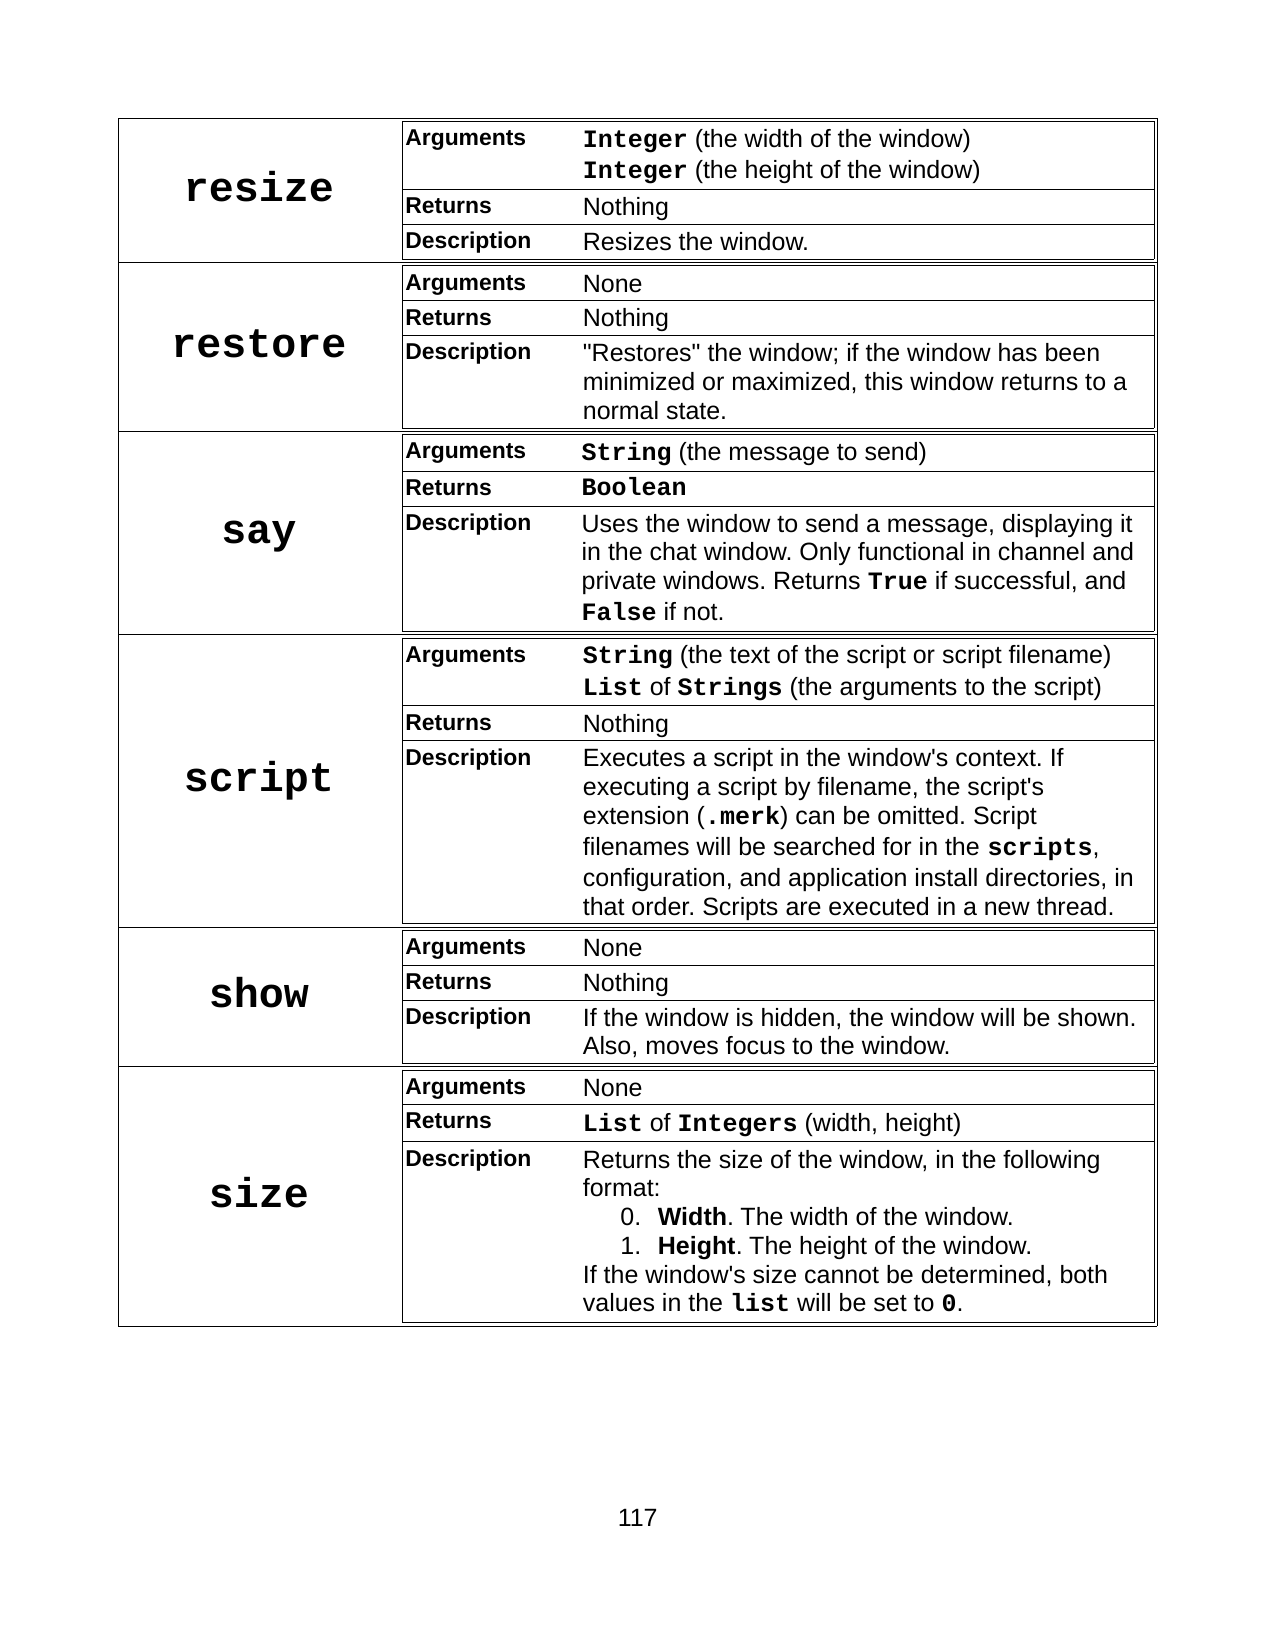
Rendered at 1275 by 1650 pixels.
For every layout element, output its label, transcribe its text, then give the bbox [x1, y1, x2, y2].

table_cell [399, 635, 1157, 927]
table_cell List of Integers (width, height) [580, 1105, 1154, 1141]
table_cell Nothing [580, 966, 1154, 999]
table_header Arguments [403, 122, 580, 189]
table_header Arguments [403, 266, 580, 300]
table_cell Description [403, 336, 580, 428]
table_cell Returns the size of the window, in the following format: Width. The width of the window. Height. The height of the window. If the window's size cannot be determined, both values in the list will be set to 0. [580, 1142, 1154, 1322]
table_cell Returns [403, 706, 580, 740]
table_cell script [119, 635, 399, 927]
table_header String (the text of the script or script filename) List of Strings (the arguments to the script) [580, 639, 1154, 705]
table_cell Description [403, 741, 580, 923]
table_cell show [119, 928, 399, 1066]
table_cell Boolean [578, 472, 1154, 506]
table_cell If the window is hidden, the window will be shown. Also, moves focus to the window. [580, 1001, 1154, 1063]
table_header None [580, 931, 1154, 964]
table_header None [580, 1071, 1154, 1104]
table_cell restore [119, 263, 399, 431]
table_cell [399, 263, 1157, 431]
table_cell Returns [403, 966, 580, 999]
table_header Arguments [403, 931, 580, 964]
table_cell resize [119, 119, 399, 262]
table_cell Executes a script in the window's context. If executing a script by filename, the script's extension (.merk) can be omitted. Script filenames will be searched for in the scripts, configuration, and application install directories, in that order. Scripts are executed in a new thread. [580, 741, 1154, 923]
table_cell Returns [403, 301, 580, 335]
table_header None [580, 266, 1154, 300]
table_header Arguments [403, 1071, 580, 1104]
table_cell [399, 1067, 1157, 1326]
table_cell Description [403, 507, 578, 631]
table_cell Nothing [580, 190, 1154, 224]
table_cell [399, 119, 1157, 262]
table_header Arguments [403, 639, 580, 705]
table_cell say [119, 432, 399, 634]
table_cell Description [403, 225, 580, 259]
table_cell "Restores" the window; if the window has been minimized or maximized, this window returns to a normal state. [580, 336, 1154, 428]
table_cell Returns [403, 1105, 580, 1141]
table_header String (the message to send) [578, 435, 1154, 471]
table_cell Returns [403, 190, 580, 224]
table_cell Description [403, 1001, 580, 1063]
table_cell [399, 432, 1157, 634]
table_cell size [119, 1067, 399, 1326]
table_header Integer (the width of the window) Integer (the height of the window) [580, 122, 1154, 189]
table_header Arguments [403, 435, 578, 471]
table_cell [399, 928, 1157, 1066]
table_cell Nothing [580, 706, 1154, 740]
table_cell Description [403, 1142, 580, 1322]
table_cell Returns [403, 472, 578, 506]
table_cell Nothing [580, 301, 1154, 335]
table_cell Resizes the window. [580, 225, 1154, 259]
table_cell Uses the window to send a message, displaying it in the chat window. Only functional in channel and private windows. Returns True if successful, and False if not. [578, 507, 1154, 631]
